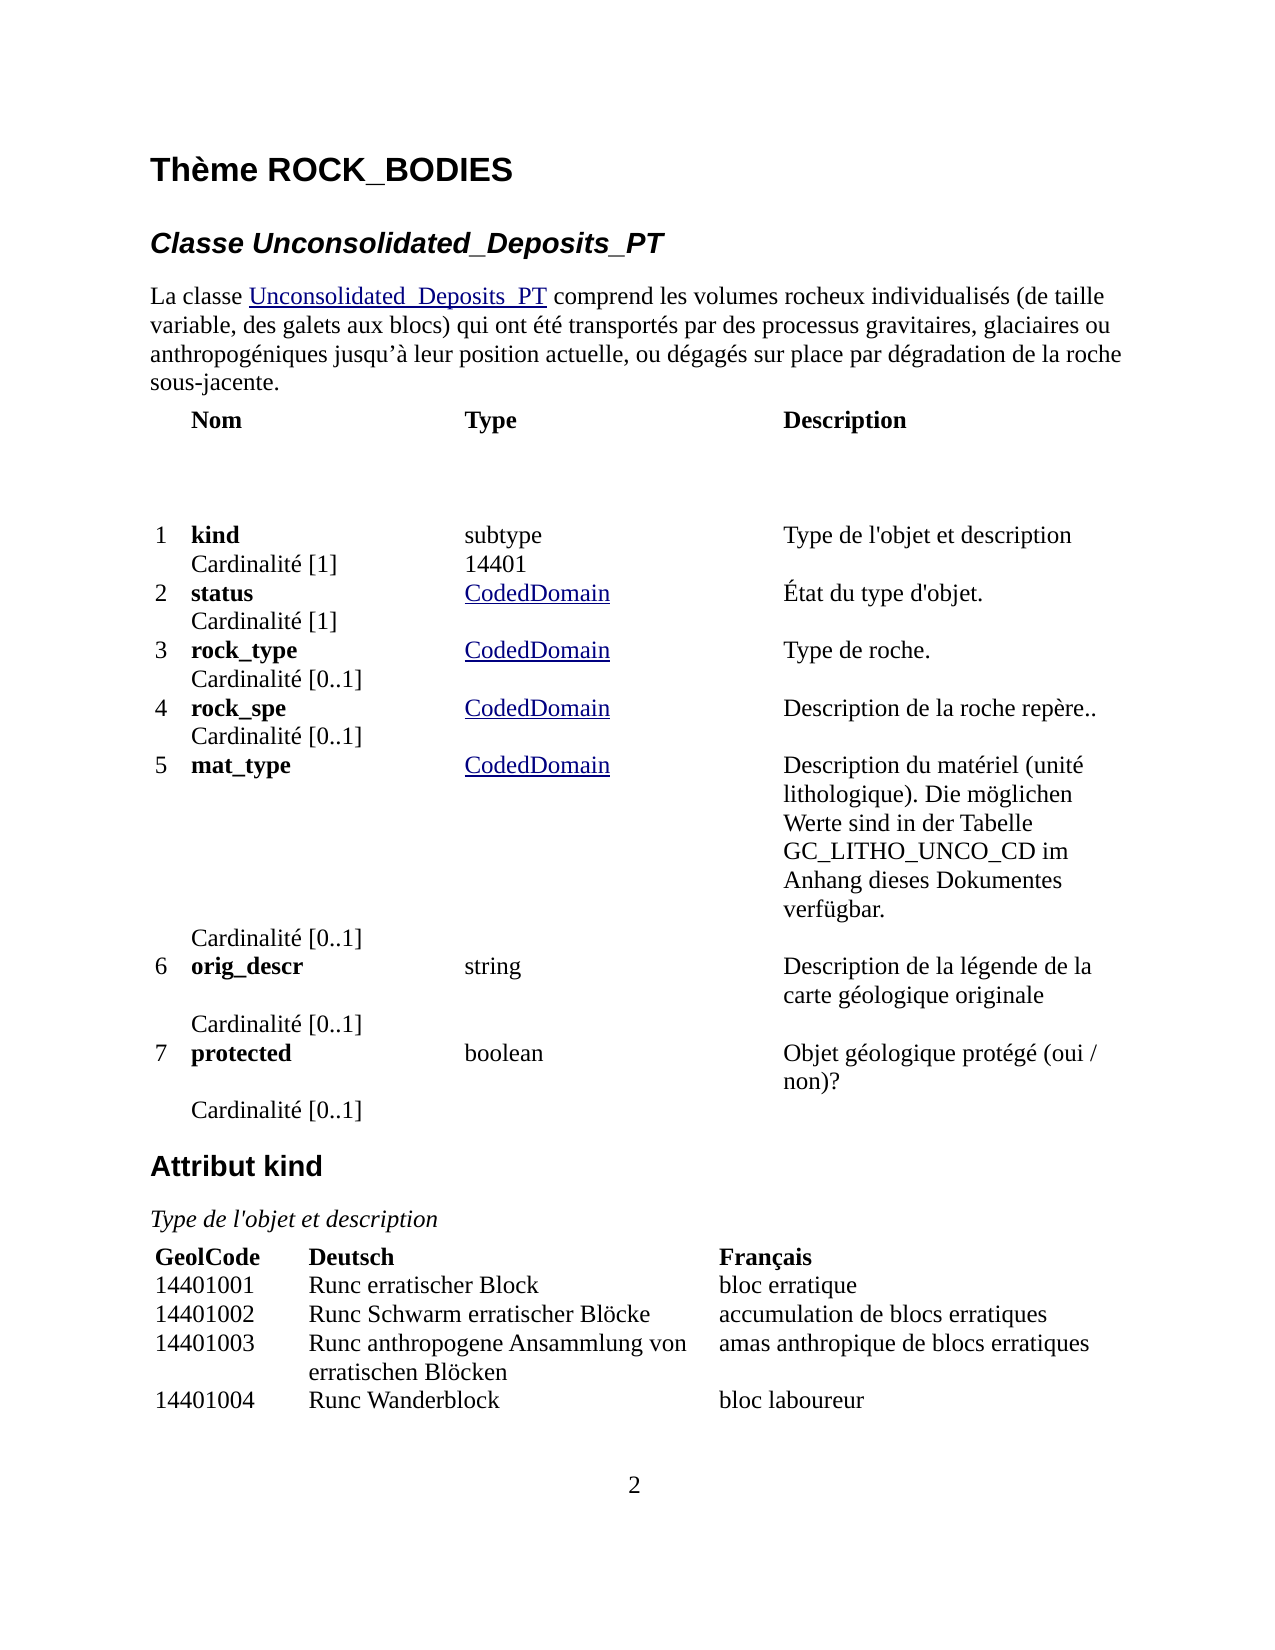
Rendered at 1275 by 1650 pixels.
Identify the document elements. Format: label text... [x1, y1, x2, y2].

table_cell [460, 1009, 779, 1038]
table_cell [779, 1095, 1125, 1124]
table_cell Type de l'objet et description [779, 520, 1125, 549]
table_cell 7 [150, 1038, 186, 1095]
table_cell 14401 [460, 549, 779, 578]
table_cell [150, 664, 186, 693]
table_header Type [460, 405, 779, 520]
table_cell Cardinalité [1] [186, 549, 460, 578]
table_cell mat_type [186, 750, 460, 923]
table_cell CodedDomain [460, 750, 779, 923]
table_cell Cardinalité [0..1] [186, 1095, 460, 1124]
table_header [150, 405, 186, 520]
table_cell [779, 606, 1125, 635]
table_cell [150, 923, 186, 951]
table_cell Cardinalité [0..1] [186, 923, 460, 951]
table_cell [150, 721, 186, 750]
table_cell rock_type [186, 635, 460, 664]
table_cell [460, 664, 779, 693]
table_cell Description du matériel (unité lithologique). Die möglichen Werte sind in der Tabelle GC_LITHO_UNCO_CD im Anhang dieses Dokumentes verfügbar. [779, 750, 1125, 923]
subtitle Classe Unconsolidated_Deposits_PT [150, 226, 1125, 260]
subtitle Thème ROCK_BODIES [150, 150, 1125, 189]
table_cell [150, 606, 186, 635]
table_cell 6 [150, 951, 186, 1009]
table_cell 14401003 [150, 1328, 304, 1385]
table_cell [460, 923, 779, 951]
table_cell Objet géologique protégé (oui / non)? [779, 1038, 1125, 1095]
table_cell [779, 1009, 1125, 1038]
table_cell [460, 606, 779, 635]
table_cell 1 [150, 520, 186, 549]
text Type de l'objet et description [150, 1204, 1125, 1233]
table_cell [779, 721, 1125, 750]
table_cell Cardinalité [1] [186, 606, 460, 635]
table_cell 4 [150, 693, 186, 721]
table_cell string [460, 951, 779, 1009]
table_cell Description de la légende de la carte géologique originale [779, 951, 1125, 1009]
table_cell bloc erratique [714, 1270, 1125, 1299]
table_cell 14401002 [150, 1299, 304, 1328]
table_cell [150, 549, 186, 578]
table_cell [460, 1095, 779, 1124]
table_cell Cardinalité [0..1] [186, 1009, 460, 1038]
table_cell [779, 923, 1125, 951]
table_cell Type de roche. [779, 635, 1125, 664]
subtitle Attribut kind [150, 1149, 1125, 1182]
table_cell kind [186, 520, 460, 549]
table_cell Cardinalité [0..1] [186, 721, 460, 750]
table_cell rock_spe [186, 693, 460, 721]
table_cell boolean [460, 1038, 779, 1095]
table_cell accumulation de blocs erratiques [714, 1299, 1125, 1328]
table_cell Runc Wanderblock [304, 1385, 714, 1414]
table_cell Runc Schwarm erratischer Blöcke [304, 1299, 714, 1328]
table_cell 5 [150, 750, 186, 923]
table_cell 14401004 [150, 1385, 304, 1414]
table_cell CodedDomain [460, 693, 779, 721]
table_cell CodedDomain [460, 578, 779, 606]
table_header Nom [186, 405, 460, 520]
table_cell [150, 1009, 186, 1038]
table_header Français [714, 1242, 1125, 1270]
table_cell Runc erratischer Block [304, 1270, 714, 1299]
table_cell 2 [150, 578, 186, 606]
table_cell [779, 549, 1125, 578]
table_cell amas anthropique de blocs erratiques [714, 1328, 1125, 1385]
table_cell État du type d'objet. [779, 578, 1125, 606]
table_cell Runc anthropogene Ansammlung von erratischen Blöcken [304, 1328, 714, 1385]
table_cell 14401001 [150, 1270, 304, 1299]
table_cell protected [186, 1038, 460, 1095]
table_cell CodedDomain [460, 635, 779, 664]
table_header GeolCode [150, 1242, 304, 1270]
table_header Description [779, 405, 1125, 520]
table_cell Description de la roche repère.. [779, 693, 1125, 721]
table_cell [150, 1095, 186, 1124]
table_cell [460, 721, 779, 750]
table_cell bloc laboureur [714, 1385, 1125, 1414]
table_cell 3 [150, 635, 186, 664]
table_cell Cardinalité [0..1] [186, 664, 460, 693]
table_cell [779, 664, 1125, 693]
table_cell subtype [460, 520, 779, 549]
text La classe Unconsolidated_Deposits_PT comprend les volumes rocheux individualisés (de taille variable, des galets aux blocs) qui ont été transportés par des processus gravitaires, glaciaires ou anthropogéniques jusqu’à leur position actuelle, ou dégagés sur place par dégradation de la roche sous-jacente. [150, 281, 1125, 396]
table_cell status [186, 578, 460, 606]
table_cell orig_descr [186, 951, 460, 1009]
table_header Deutsch [304, 1242, 714, 1270]
